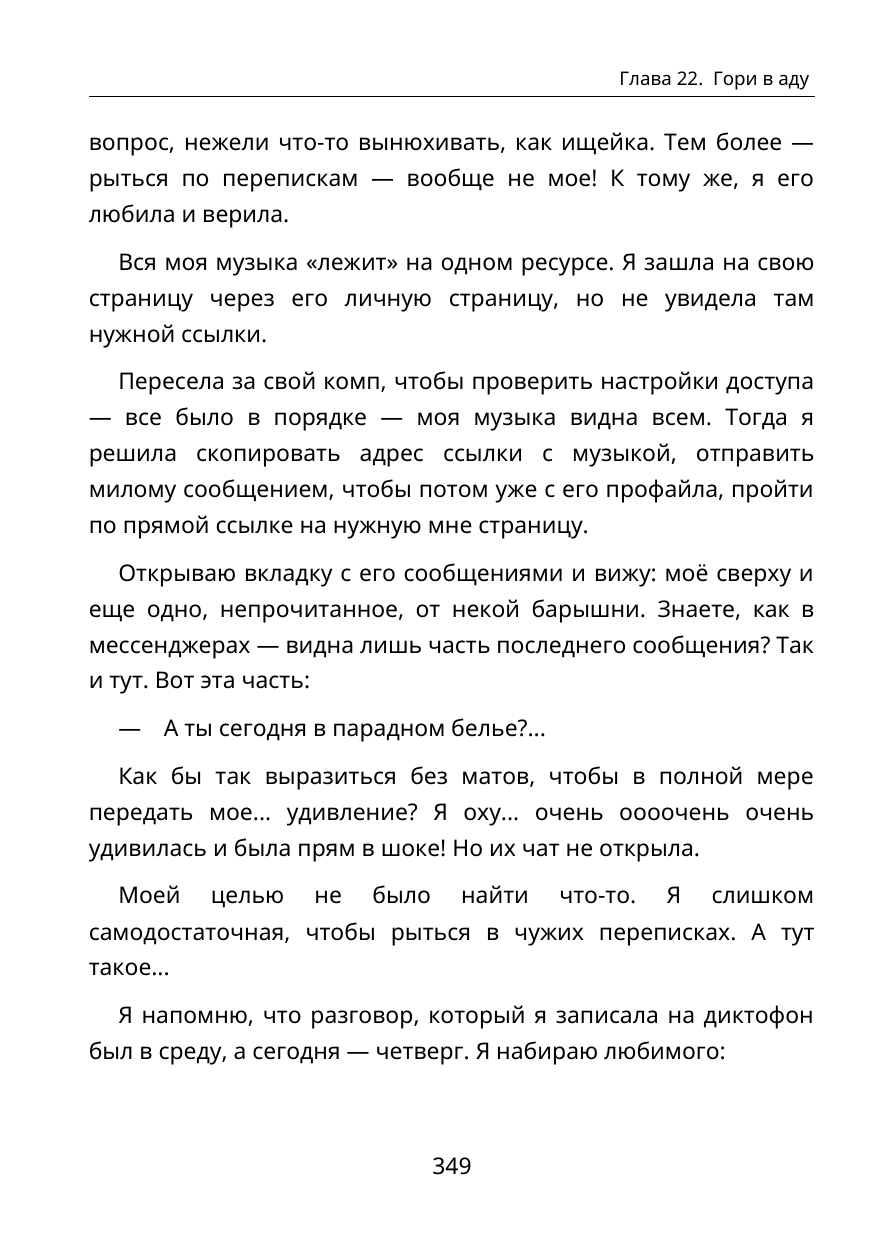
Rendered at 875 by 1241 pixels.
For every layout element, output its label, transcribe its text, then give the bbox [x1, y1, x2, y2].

text Как бы так выразиться без матов, чтобы в полной мере передать мое... удивление? Я оху... очень оооочень очень удивилась и была прям в шоке! Но их чат не открыла. [88, 760, 815, 863]
text вопрос, нежели что-то вынюхивать, как ищейка. Тем более — рыться по перепискам — вообще не мое! К тому же, я его любила и верила. [88, 126, 815, 229]
text Вся моя музыка «лежит» на одном ресурсе. Я зашла на свою страницу через его личную страницу, но не увидела там нужной ссылки. [88, 246, 815, 349]
text Моей целью не было найти что-то. Я слишком самодостаточная, чтобы рыться в чужих переписках. А тут такое... [88, 879, 815, 983]
text Я напомню, что разговор, который я записала на диктофон был в среду, а сегодня — четверг. Я набираю любимого: [88, 999, 815, 1066]
text Пересела за свой комп, чтобы проверить настройки доступа — все было в порядке — моя музыка видна всем. Тогда я решила скопировать адрес ссылки с музыкой, отправить милому сообщением, чтобы потом уже с его профайла, пройти по прямой ссылке на нужную мне страницу. [88, 365, 815, 540]
text Открываю вкладку с его сообщениями и вижу: моё сверху и еще одно, непрочитанное, от некой барышни. Знаете, как в мессенджерах — видна лишь часть последнего сообщения? Так и тут. Вот эта часть: [88, 557, 815, 696]
list А ты сегодня в парадном белье?... [88, 712, 815, 743]
